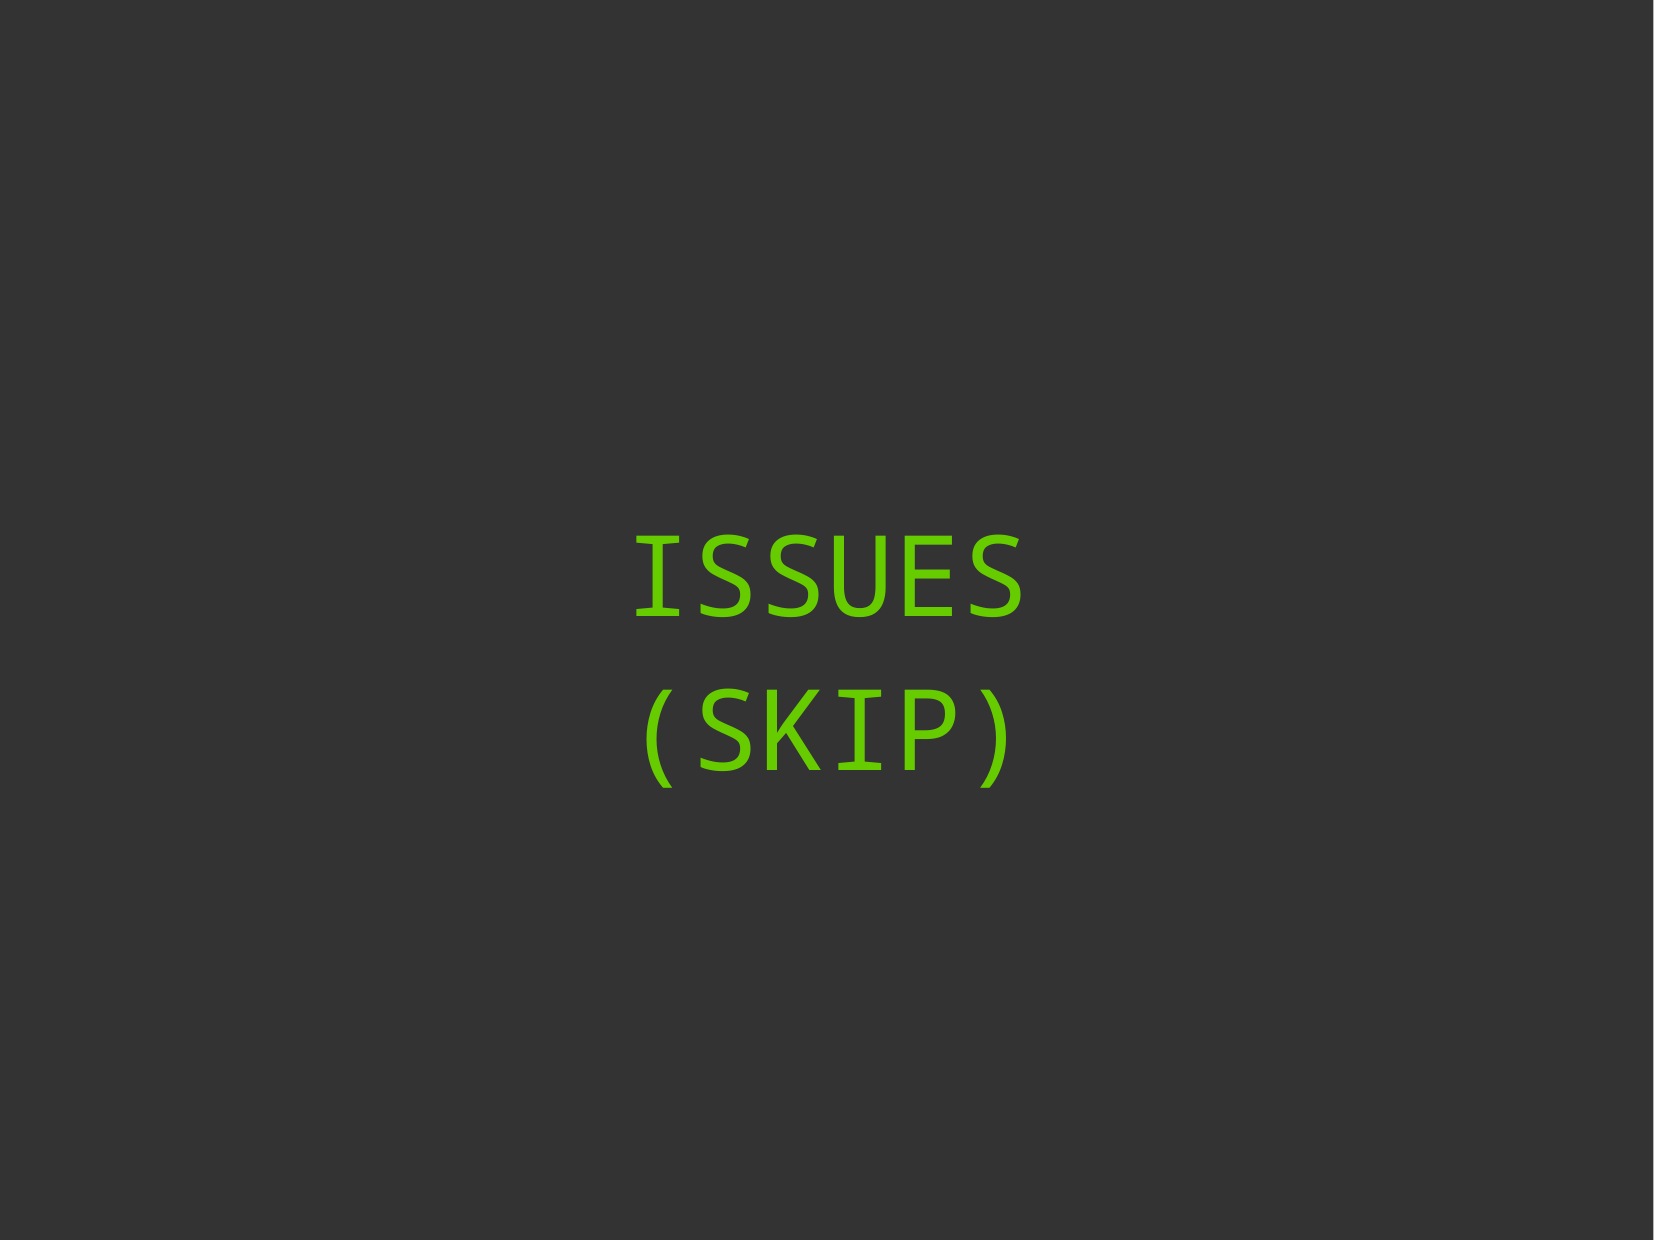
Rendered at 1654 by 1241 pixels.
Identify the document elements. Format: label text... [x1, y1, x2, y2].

subtitle ISSUES (SKIP) [82, 290, 1571, 1010]
